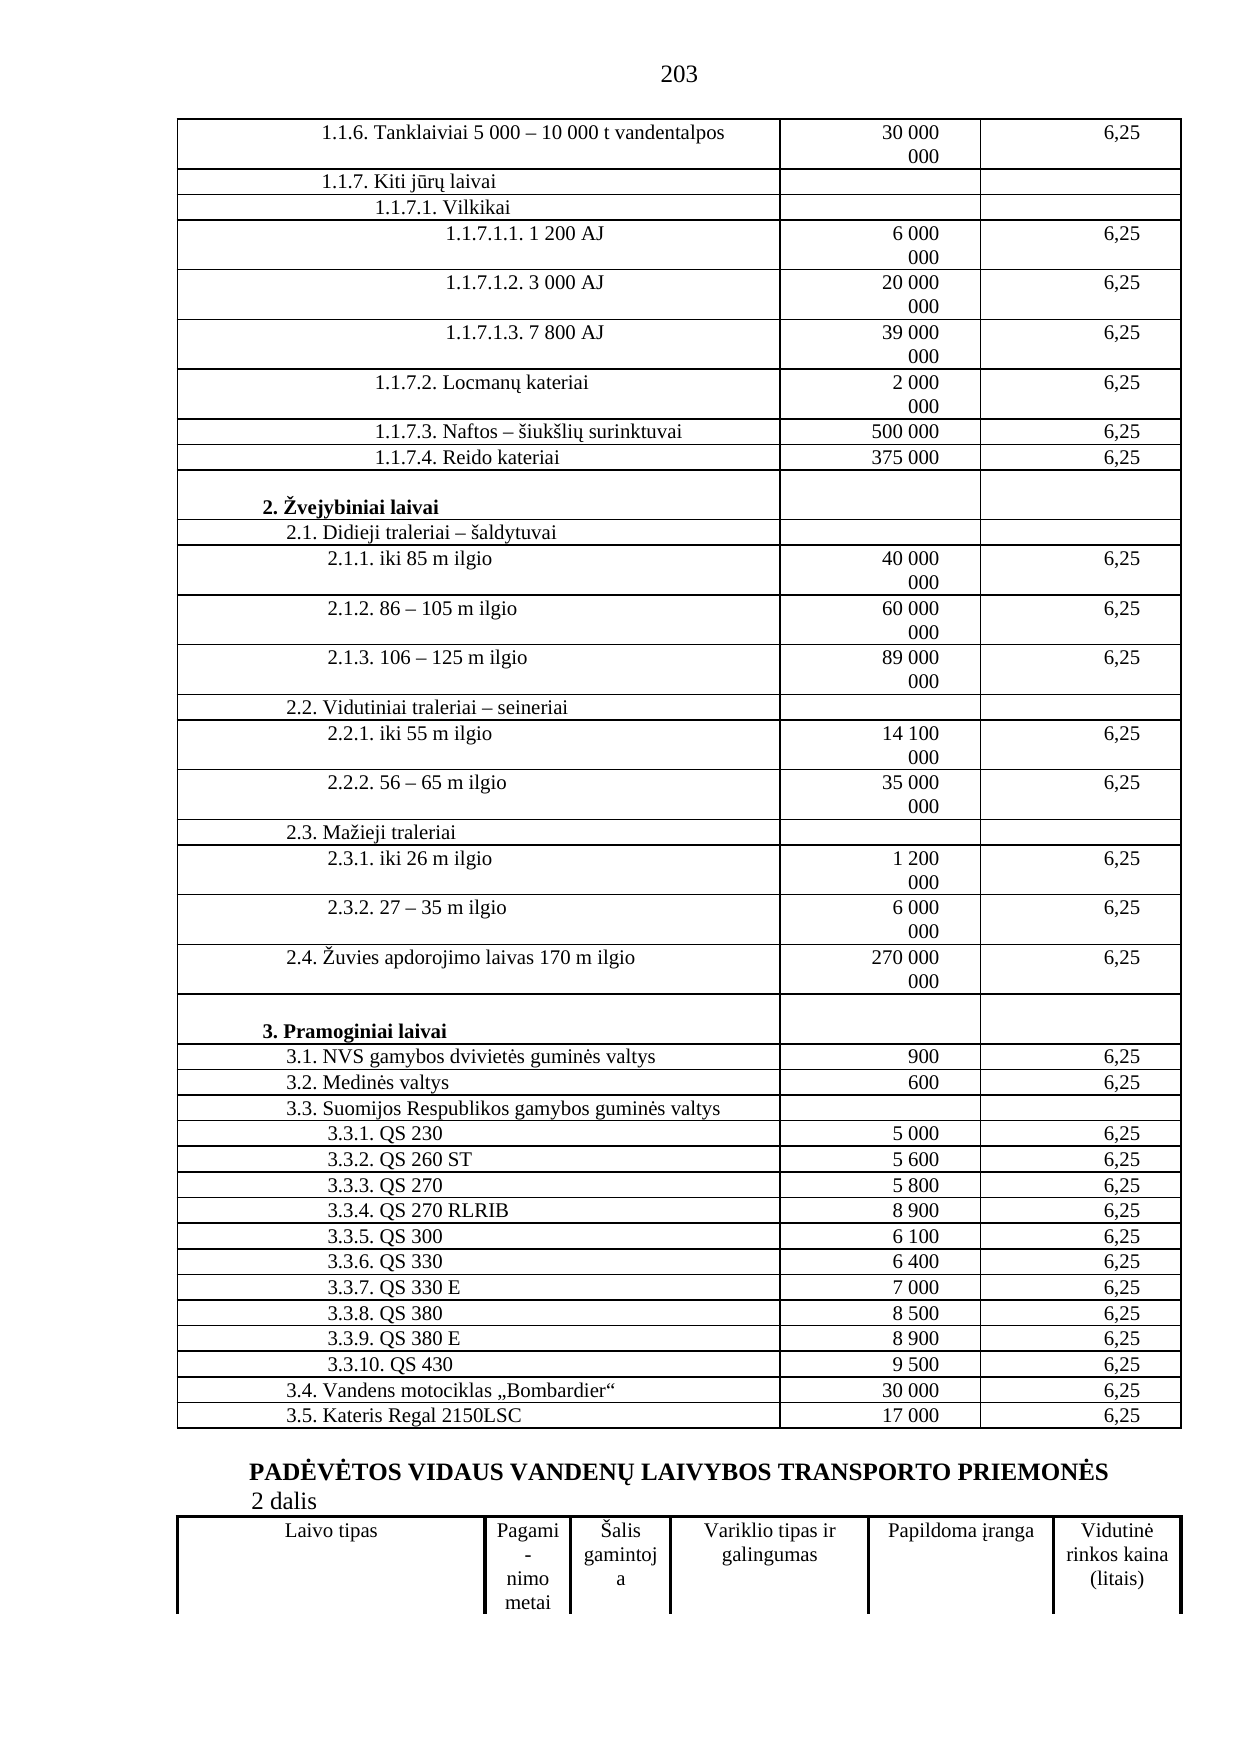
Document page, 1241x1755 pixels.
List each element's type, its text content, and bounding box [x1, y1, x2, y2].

table_cell 3.3.10. QS 430 [178, 1352, 779, 1376]
table_cell 3.1. NVS gamybos dvivietės guminės valtys [178, 1045, 779, 1068]
table_cell [981, 695, 1180, 719]
table_cell [981, 195, 1180, 219]
table_cell 6,25 [981, 945, 1180, 993]
table_cell 3.2. Medinės valtys [178, 1070, 779, 1094]
table_cell 2.2.1. iki 55 m ilgio [178, 721, 779, 769]
table_cell 1.1.7.1.1. 1 200 AJ [178, 221, 779, 269]
table_cell 20 000 000 [781, 270, 980, 318]
table_cell 1 200 000 [781, 846, 980, 894]
table_cell 6,25 [981, 895, 1180, 943]
table_cell 40 000 000 [781, 546, 980, 594]
table_cell 1.1.7.2. Locmanų kateriai [178, 370, 779, 418]
table_cell 8 900 [781, 1326, 980, 1350]
table_cell 14 100 000 [781, 721, 980, 769]
table_cell 6,25 [981, 120, 1180, 168]
table_cell 1.1.7.3. Naftos – šiukšlių surinktuvai [178, 420, 779, 443]
table_cell 6,25 [981, 1070, 1180, 1094]
table_cell 6,25 [981, 645, 1180, 693]
table_cell 3.3.2. QS 260 ST [178, 1147, 779, 1171]
table_cell 6 400 [781, 1250, 980, 1273]
table_cell 6,25 [981, 846, 1180, 894]
table_cell 5 000 [781, 1121, 980, 1145]
table_cell 9 500 [781, 1352, 980, 1376]
table_header Variklio tipas ir galingumas [672, 1518, 867, 1614]
table_cell 3.4. Vandens motociklas „Bombardier“ [178, 1378, 779, 1402]
table_cell 8 500 [781, 1301, 980, 1325]
table_cell [781, 995, 980, 1043]
table_cell 2.1.2. 86 – 105 m ilgio [178, 596, 779, 644]
table_cell 60 000 000 [781, 596, 980, 644]
table_cell 6 000 000 [781, 895, 980, 943]
table_cell 2.3.1. iki 26 m ilgio [178, 846, 779, 894]
table_cell 2.2. Vidutiniai traleriai – seineriai [178, 695, 779, 719]
table_cell [981, 471, 1180, 519]
table_cell 3.3.7. QS 330 E [178, 1275, 779, 1299]
table_cell [781, 471, 980, 519]
table_cell 2. Žvejybiniai laivai [178, 471, 779, 519]
table_cell 2.4. Žuvies apdorojimo laivas 170 m ilgio [178, 945, 779, 993]
table_cell [781, 170, 980, 193]
table_header Laivo tipas [179, 1518, 483, 1614]
table_cell 6,25 [981, 770, 1180, 818]
table_cell 6,25 [981, 1275, 1180, 1299]
text PADĖVĖTOS VIDAUS VANDENŲ LAIVYBOS TRANSPORTO PRIEMONĖS [177, 1457, 1181, 1486]
table_cell 6,25 [981, 1403, 1180, 1427]
table_cell 2.3. Mažieji traleriai [178, 820, 779, 844]
table_header Pagami- nimo metai [487, 1518, 569, 1614]
table_cell 6,25 [981, 1045, 1180, 1068]
table_header Papildoma įranga [870, 1518, 1052, 1614]
table_cell 6 100 [781, 1224, 980, 1248]
table_cell 6,25 [981, 221, 1180, 269]
table_cell 6,25 [981, 1378, 1180, 1402]
table_cell 6,25 [981, 320, 1180, 368]
table_cell 2.2.2. 56 – 65 m ilgio [178, 770, 779, 818]
table_cell 3.3.4. QS 270 RLRIB [178, 1198, 779, 1222]
table_cell 6,25 [981, 721, 1180, 769]
table_cell 89 000 000 [781, 645, 980, 693]
table_cell 375 000 [781, 445, 980, 469]
table_cell 2.1.1. iki 85 m ilgio [178, 546, 779, 594]
table_cell 6,25 [981, 1198, 1180, 1222]
table_cell 35 000 000 [781, 770, 980, 818]
table_cell 1.1.7.1.3. 7 800 AJ [178, 320, 779, 368]
table_cell 2.1. Didieji traleriai – šaldytuvai [178, 520, 779, 544]
table_cell 6,25 [981, 596, 1180, 644]
table_cell 1.1.7.4. Reido kateriai [178, 445, 779, 469]
table_cell 5 800 [781, 1173, 980, 1197]
table_cell [981, 1096, 1180, 1120]
table_cell [781, 1096, 980, 1120]
table_cell [781, 195, 980, 219]
table_cell 30 000 [781, 1378, 980, 1402]
table_cell [981, 995, 1180, 1043]
table_cell [781, 520, 980, 544]
table_cell 1.1.7.1. Vilkikai [178, 195, 779, 219]
table_cell 6,25 [981, 1224, 1180, 1248]
table_cell 2.3.2. 27 – 35 m ilgio [178, 895, 779, 943]
table_cell 6,25 [981, 270, 1180, 318]
table_cell 1.1.7. Kiti jūrų laivai [178, 170, 779, 193]
table_cell 6,25 [981, 1326, 1180, 1350]
table_cell 2.1.3. 106 – 125 m ilgio [178, 645, 779, 693]
table_cell 39 000 000 [781, 320, 980, 368]
table_cell 3.3.8. QS 380 [178, 1301, 779, 1325]
table_cell [981, 820, 1180, 844]
table_cell 3.3.9. QS 380 E [178, 1326, 779, 1350]
table_cell [781, 820, 980, 844]
table_cell 3. Pramoginiai laivai [178, 995, 779, 1043]
table_cell 6,25 [981, 1121, 1180, 1145]
table_cell 3.3. Suomijos Respublikos gamybos guminės valtys [178, 1096, 779, 1120]
table_header Vidutinė rinkos kaina (litais) [1055, 1518, 1179, 1614]
table_cell 5 600 [781, 1147, 980, 1171]
table_cell [981, 520, 1180, 544]
table_cell 7 000 [781, 1275, 980, 1299]
table_cell 3.3.5. QS 300 [178, 1224, 779, 1248]
table_cell 500 000 [781, 420, 980, 443]
table_cell 6,25 [981, 1173, 1180, 1197]
table_header Šalis gamintoja [572, 1518, 669, 1614]
table_cell 6,25 [981, 420, 1180, 443]
table_cell 6,25 [981, 1301, 1180, 1325]
table_cell 6 000 000 [781, 221, 980, 269]
table_cell 3.3.3. QS 270 [178, 1173, 779, 1197]
table_cell 17 000 [781, 1403, 980, 1427]
table_cell [981, 170, 1180, 193]
table_cell 1.1.6. Tanklaiviai 5 000 – 10 000 t vandentalpos [178, 120, 779, 168]
table_cell 270 000 000 [781, 945, 980, 993]
table_cell 600 [781, 1070, 980, 1094]
table_cell 3.3.6. QS 330 [178, 1250, 779, 1273]
table_cell 30 000 000 [781, 120, 980, 168]
table_cell 3.5. Kateris Regal 2150LSC [178, 1403, 779, 1427]
table_cell [781, 695, 980, 719]
table_cell 3.3.1. QS 230 [178, 1121, 779, 1145]
table_cell 6,25 [981, 546, 1180, 594]
table_cell 6,25 [981, 370, 1180, 418]
text 2 dalis [177, 1486, 1181, 1515]
table_cell 6,25 [981, 445, 1180, 469]
table_cell 1.1.7.1.2. 3 000 AJ [178, 270, 779, 318]
table_cell 6,25 [981, 1147, 1180, 1171]
table_cell 6,25 [981, 1250, 1180, 1273]
table_cell 8 900 [781, 1198, 980, 1222]
table_cell 900 [781, 1045, 980, 1068]
table_cell 6,25 [981, 1352, 1180, 1376]
table_cell 2 000 000 [781, 370, 980, 418]
